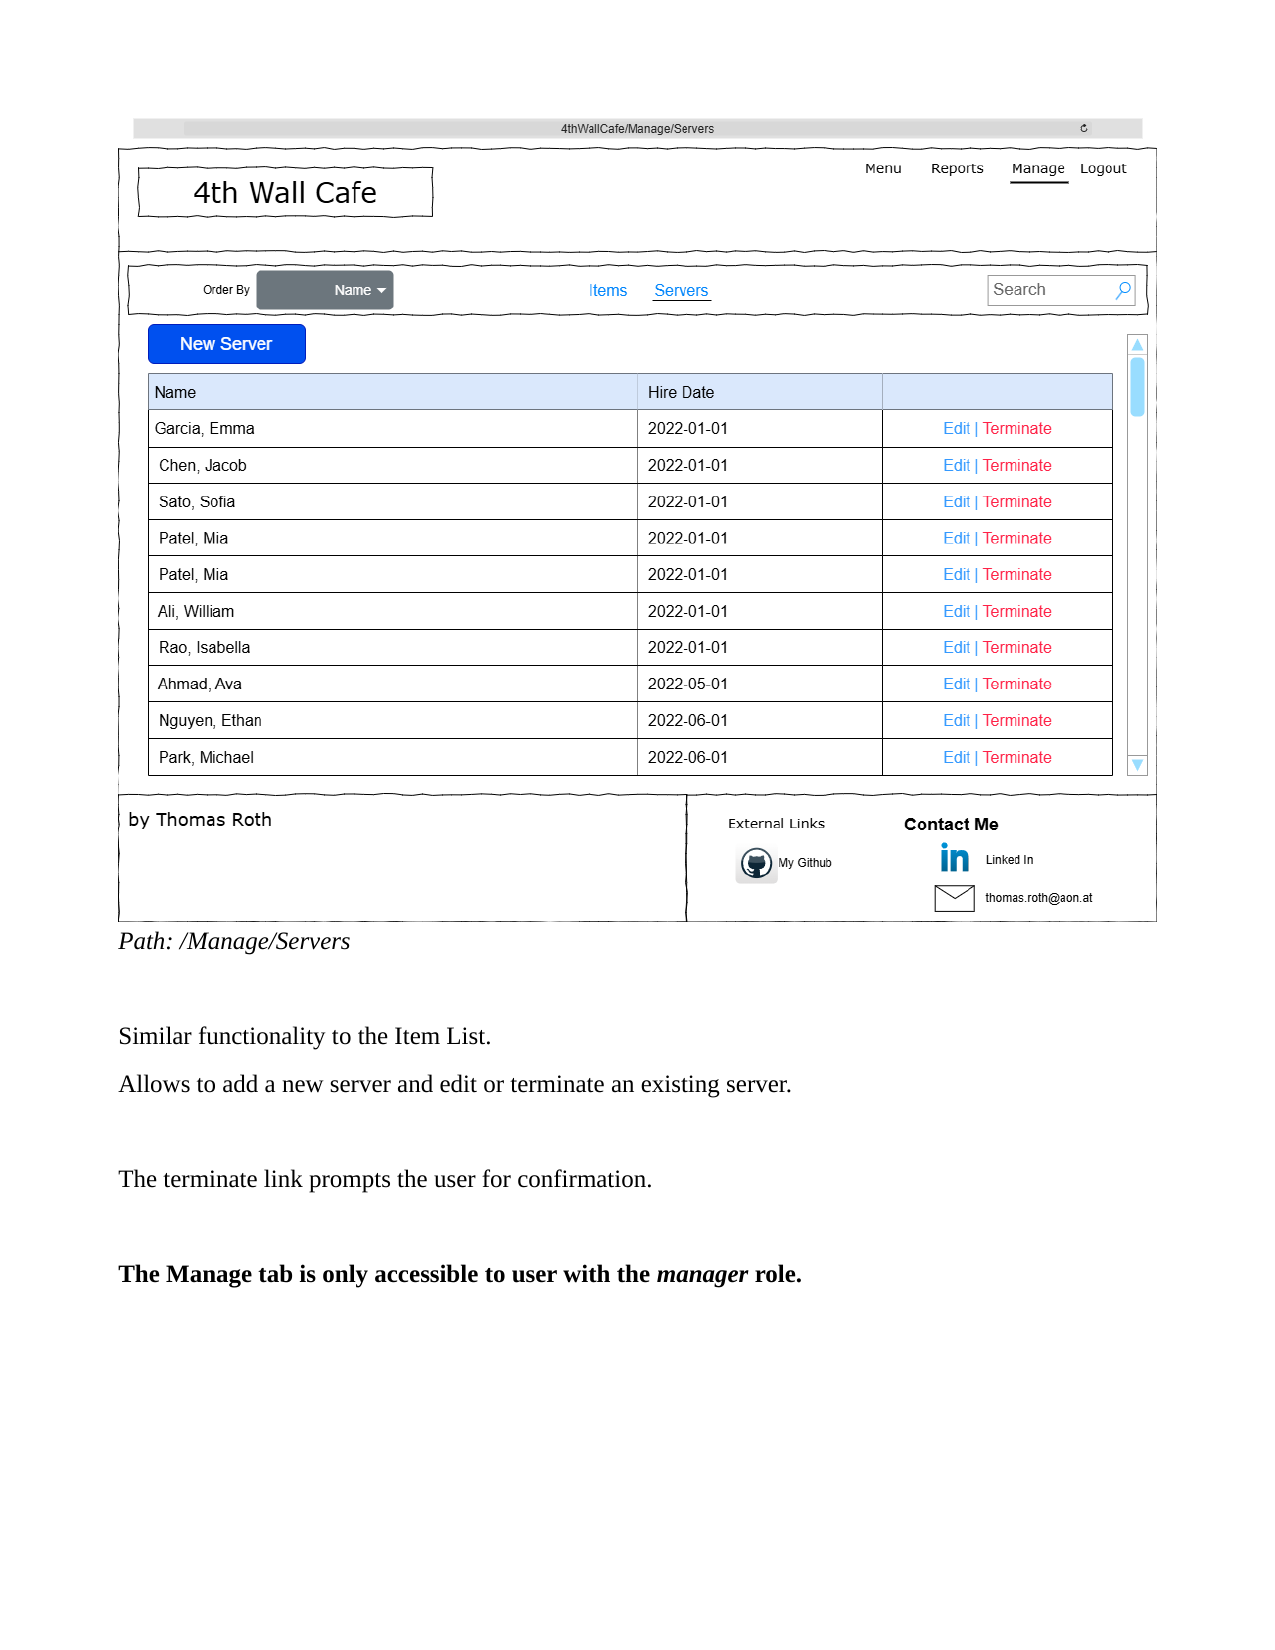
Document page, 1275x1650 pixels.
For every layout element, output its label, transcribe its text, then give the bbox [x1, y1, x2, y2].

text Similar functionality to the Item List. [118, 1021, 1157, 1050]
text The Manage tab is only accessible to user with the manager role. [118, 1259, 1157, 1288]
text Path: /Manage/Servers [118, 922, 1157, 955]
text Allows to add a new server and edit or terminate an existing server. [118, 1069, 1157, 1098]
picture [118, 118, 1157, 922]
text The terminate link prompts the user for confirmation. [118, 1164, 1157, 1193]
